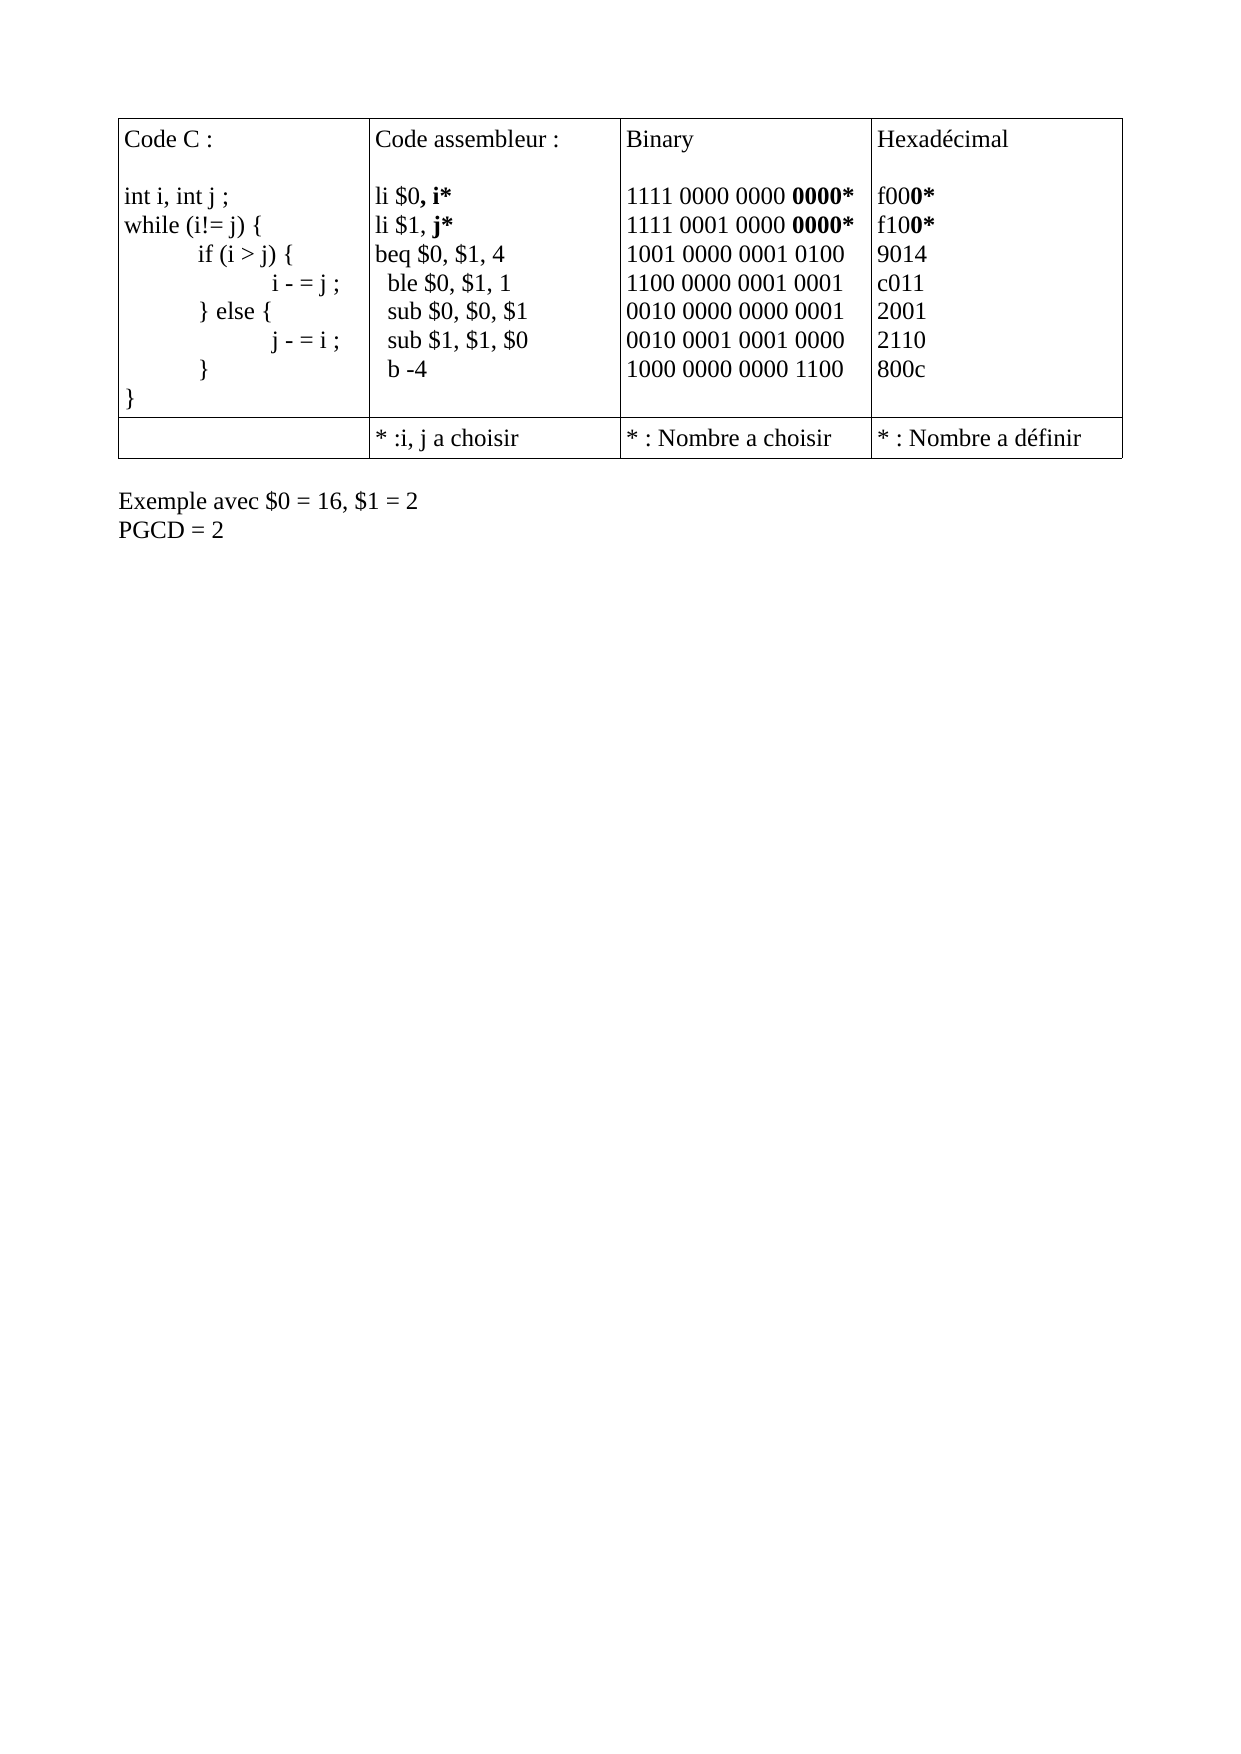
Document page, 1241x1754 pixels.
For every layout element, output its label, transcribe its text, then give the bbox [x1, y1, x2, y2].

table_header Binary 1111 0000 0000 0000* 1111 0001 0000 0000* 1001 0000 0001 0100 1100 0000 0001 0001 0010 0000 0000 0001 0010 0001 0001 0000 1000 0000 0000 1100 [621, 119, 871, 417]
table_cell * : Nombre a choisir [621, 418, 871, 457]
table_header Code assembleur : li $0, i* li $1, j* beq $0, $1, 4 ble $0, $1, 1 sub $0, $0, $1 sub $1, $1, $0 b -4 [370, 119, 620, 417]
table_cell * : Nombre a définir [872, 418, 1122, 457]
table_header Code C : int i, int j ; while (i!= j) { if (i > j) { i - = j ; } else { j - = i ; } } [119, 119, 369, 417]
table_cell [119, 418, 369, 457]
table_header Hexadécimal f000* f100* 9014 c011 2001 2110 800c [872, 119, 1122, 417]
text Exemple avec $0 = 16, $1 = 2 PGCD = 2 [118, 486, 1122, 544]
table_cell * :i, j a choisir [370, 418, 620, 457]
